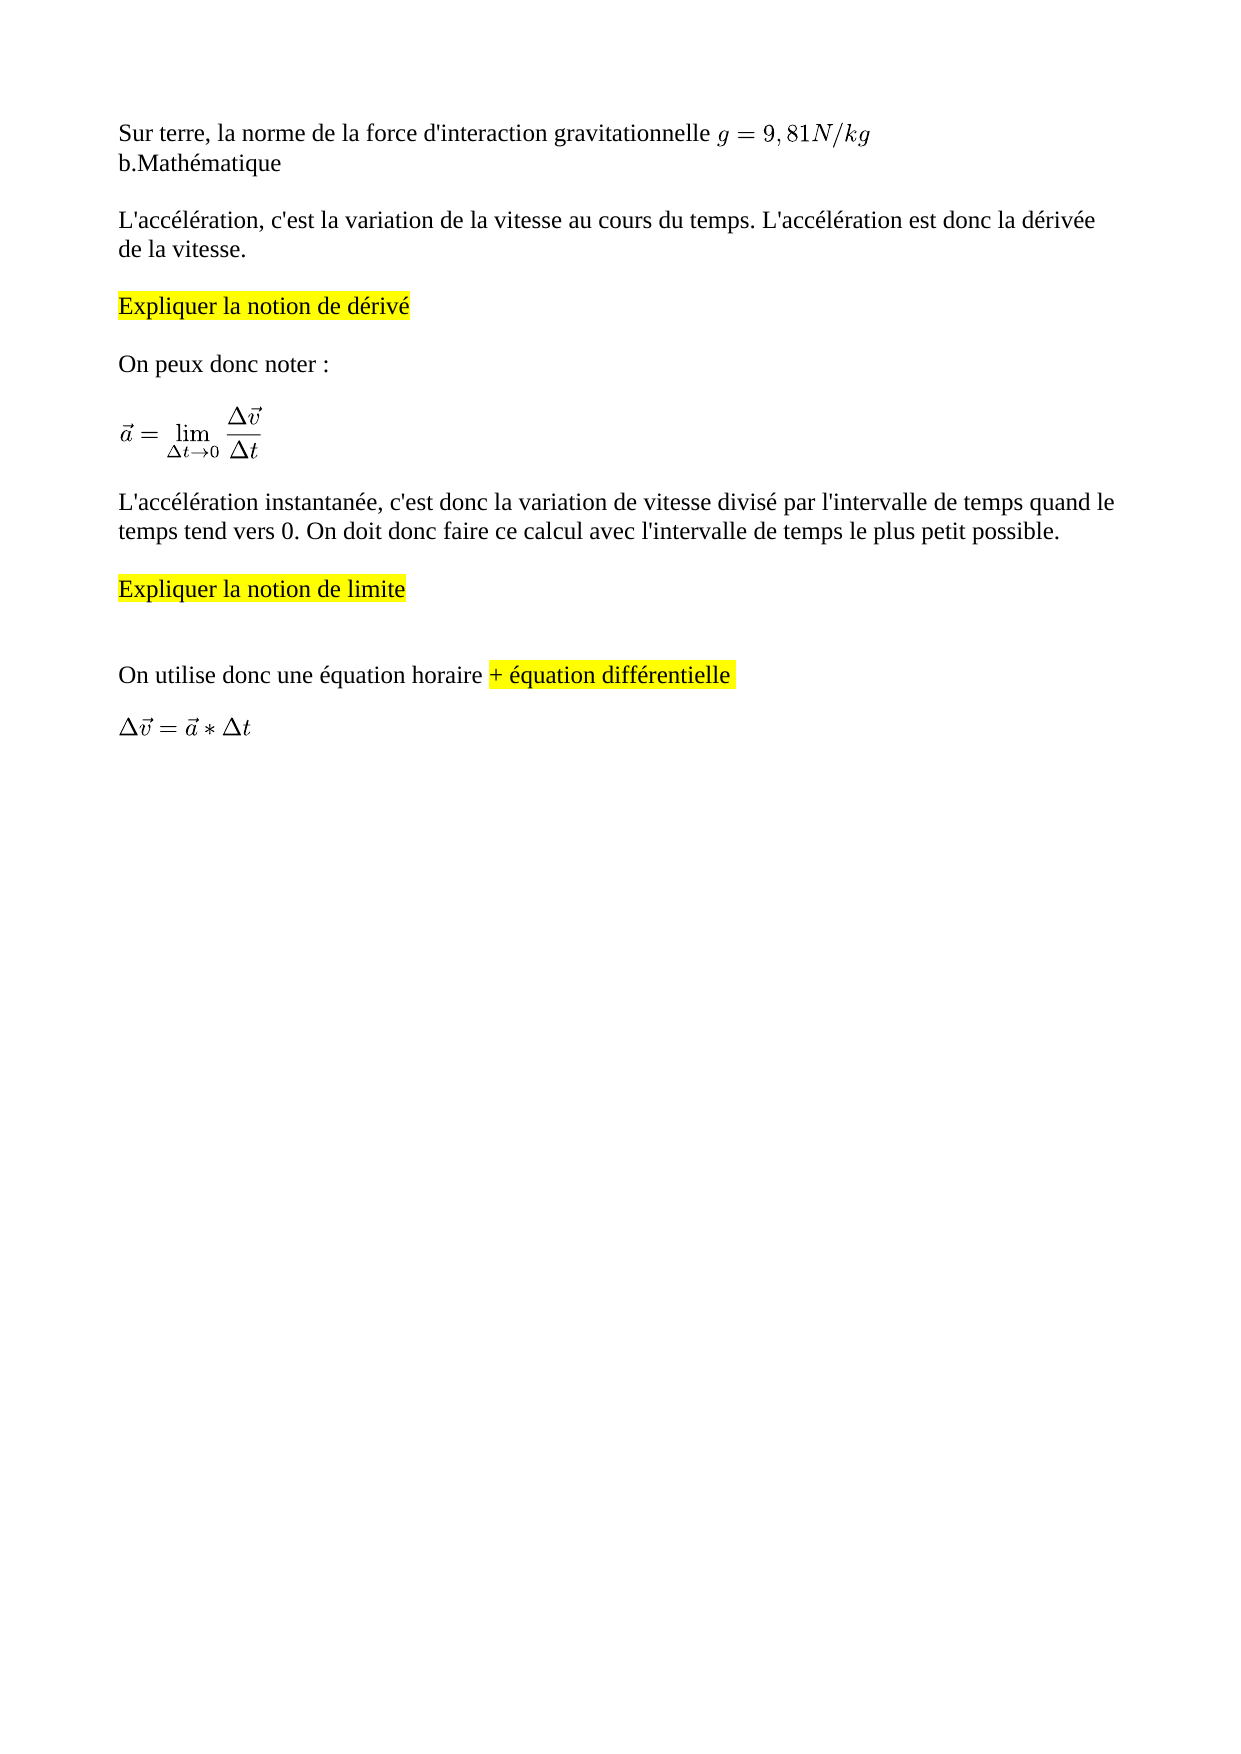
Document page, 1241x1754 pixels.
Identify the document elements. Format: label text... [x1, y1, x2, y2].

text Expliquer la notion de limite [118, 574, 1122, 602]
text Sur terre, la norme de la force d'interaction gravitationnelle [118, 118, 1122, 148]
text Expliquer la notion de dérivé [118, 291, 1122, 320]
text b.Mathématique [118, 148, 1122, 176]
text L'accélération, c'est la variation de la vitesse au cours du temps. L'accélération est donc la dérivée de la vitesse. [118, 205, 1122, 263]
text On peux donc noter : [118, 349, 1122, 378]
text On utilise donc une équation horaire + équation différentielle [118, 660, 1122, 689]
text L'accélération instantanée, c'est donc la variation de vitesse divisé par l'intervalle de temps quand le temps tend vers 0. On doit donc faire ce calcul avec l'intervalle de temps le plus petit possible. [118, 487, 1122, 545]
